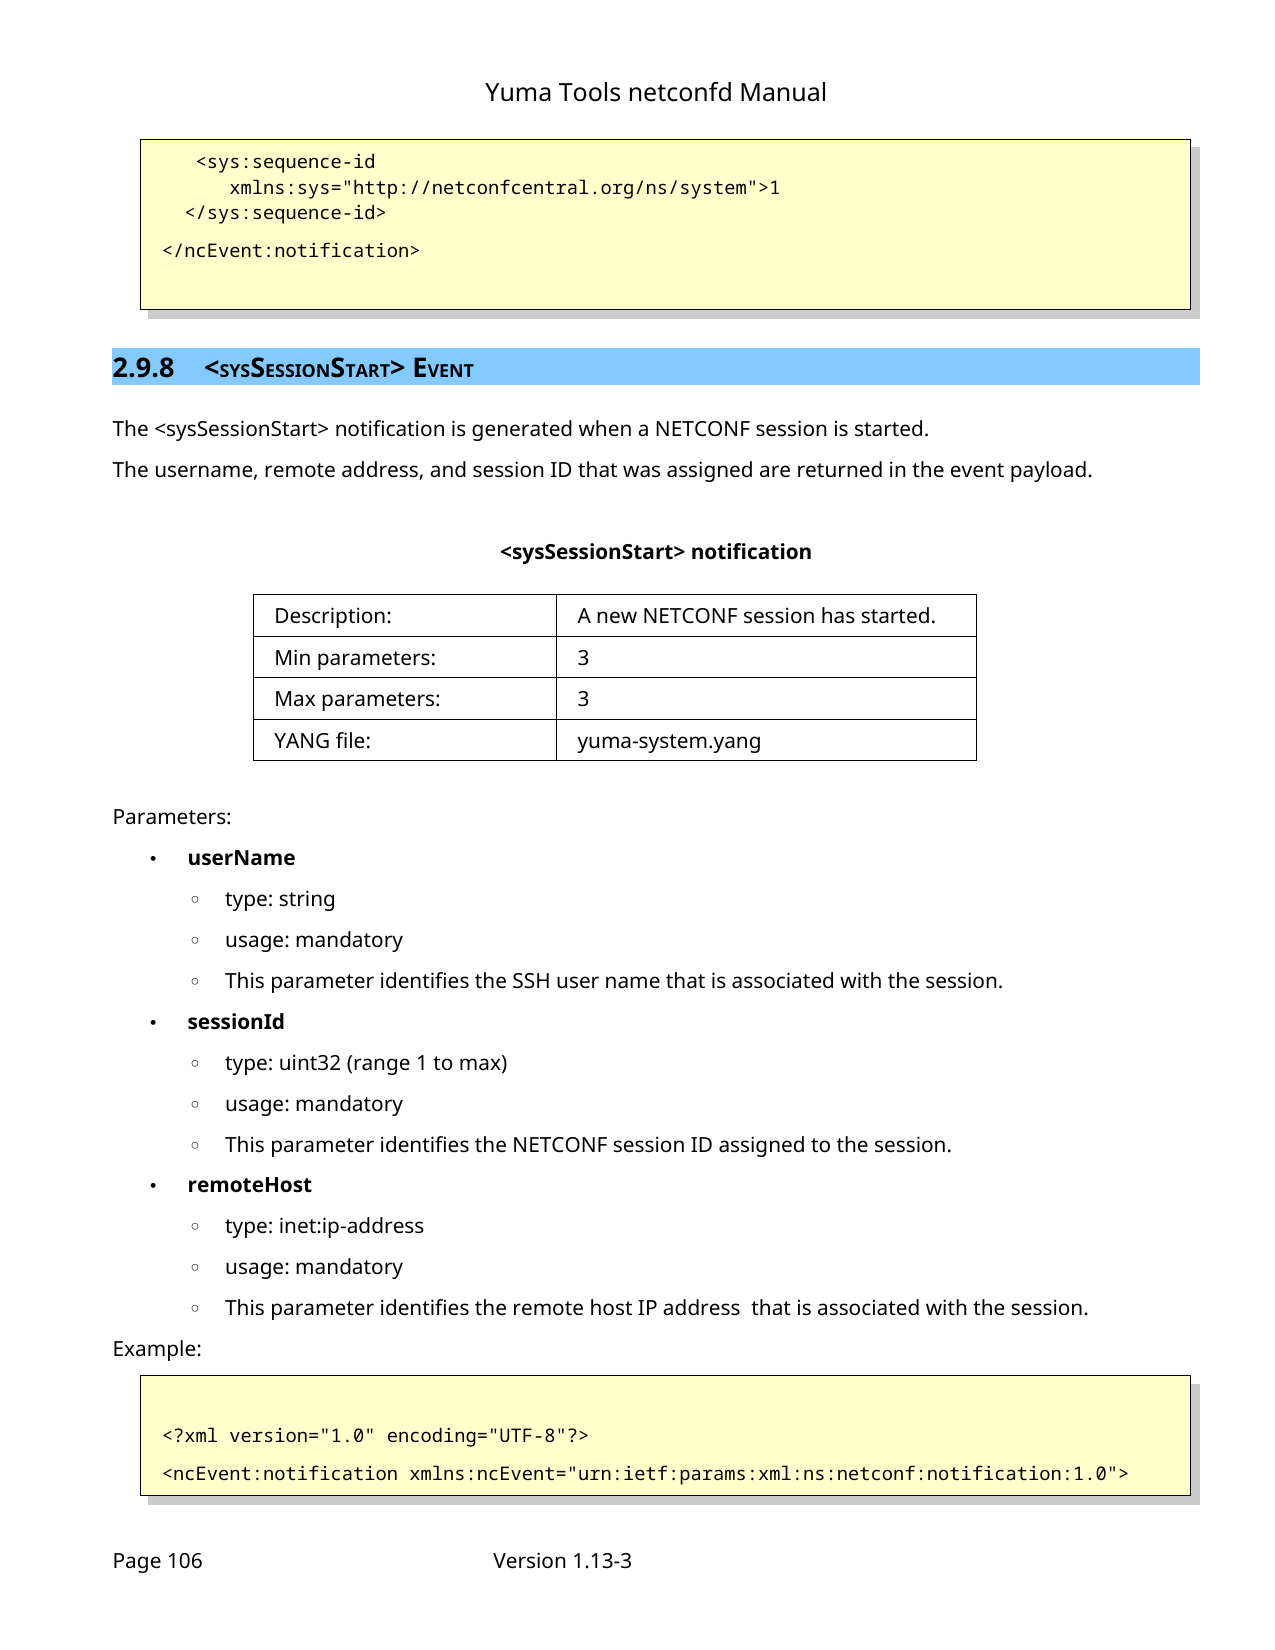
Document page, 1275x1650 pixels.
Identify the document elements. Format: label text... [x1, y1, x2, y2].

table_header A new NETCONF session has started. [557, 595, 976, 636]
list type: uint32 (range 1 to max) [187, 1048, 1200, 1076]
list This parameter identifies the NETCONF session ID assigned to the session. [187, 1130, 1200, 1158]
table_header Description: [254, 595, 556, 636]
table_cell Min parameters: [254, 637, 556, 677]
list usage: mandatory [187, 1089, 1200, 1117]
text Example: [112, 1334, 1200, 1363]
list remoteHost [150, 1171, 1200, 1199]
text Parameters: [112, 802, 1200, 831]
list usage: mandatory [187, 925, 1200, 953]
list userName [150, 843, 1200, 872]
table_cell 3 [557, 637, 976, 677]
table_cell YANG file: [254, 720, 556, 760]
subtitle <sysSessionStart> Event [112, 348, 1200, 385]
text </ncEvent:notification> [141, 227, 1190, 263]
text The <sysSessionStart> notification is generated when a NETCONF session is started. [112, 414, 1200, 443]
table_cell yuma-system.yang [557, 720, 976, 760]
list This parameter identifies the remote host IP address that is associated with the session. [187, 1293, 1200, 1322]
text <?xml version="1.0" encoding="UTF-8"?> [141, 1413, 1190, 1448]
list type: inet:ip-address [187, 1212, 1200, 1240]
subtitle <sysSessionStart> notification [127, 537, 1185, 566]
list type: string [187, 884, 1200, 912]
text The username, remote address, and session ID that was assigned are returned in the event payload. [112, 455, 1200, 484]
table_cell Max parameters: [254, 678, 556, 719]
list sessionId [150, 1007, 1200, 1035]
list This parameter identifies the SSH user name that is associated with the session. [187, 966, 1200, 994]
list usage: mandatory [187, 1252, 1200, 1281]
text <sys:sequence-id xmlns:sys="http://netconfcentral.org/ns/system">1 </sys:sequence-id> [141, 140, 1190, 225]
text <ncEvent:notification xmlns:ncEvent="urn:ietf:params:xml:ns:netconf:notification:1.0"> [141, 1450, 1190, 1495]
table_cell 3 [557, 678, 976, 719]
